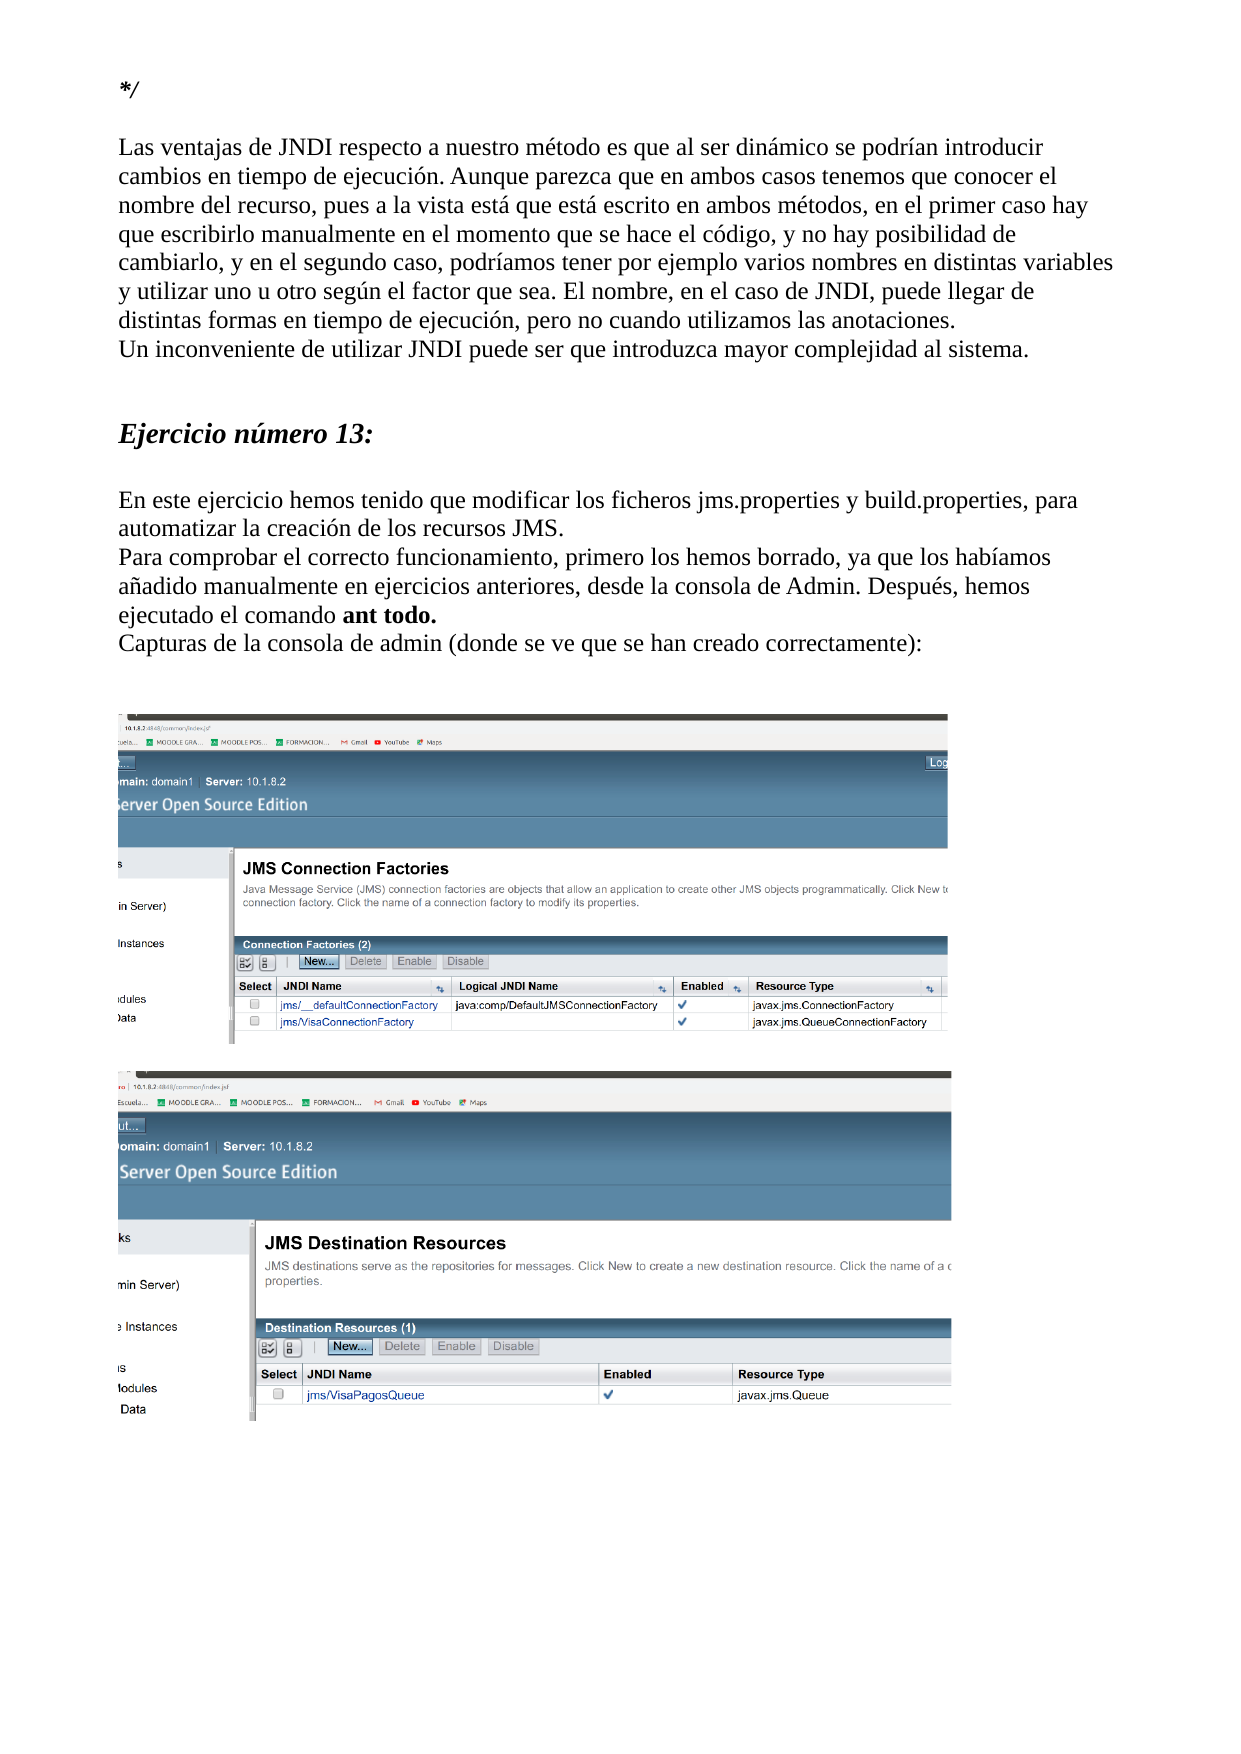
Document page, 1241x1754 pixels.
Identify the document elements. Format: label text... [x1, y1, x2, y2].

picture [118, 1071, 952, 1421]
text En este ejercicio hemos tenido que modificar los ficheros jms.properties y build.properties, para automatizar la creación de los recursos JMS. [118, 485, 1122, 542]
text Para comprobar el correcto funcionamiento, primero los hemos borrado, ya que los habíamos añadido manualmente en ejercicios anteriores, desde la consola de Admin. Después, hemos ejecutado el comando ant todo. [118, 542, 1122, 628]
subtitle Ejercicio número 13: [118, 416, 1122, 450]
text Un inconveniente de utilizar JNDI puede ser que introduzca mayor complejidad al sistema. [118, 334, 1122, 362]
text Las ventajas de JNDI respecto a nuestro método es que al ser dinámico se podrían introducir cambios en tiempo de ejecución. Aunque parezca que en ambos casos tenemos que conocer el nombre del recurso, pues a la vista está que está escrito en ambos métodos, en el primer caso hay que escribirlo manualmente en el momento que se hace el código, y no hay posibilidad de cambiarlo, y en el segundo caso, podríamos tener por ejemplo varios nombres en distintas variables y utilizar uno u otro según el factor que sea. El nombre, en el caso de JNDI, puede llegar de distintas formas en tiempo de ejecución, pero no cuando utilizamos las anotaciones. [118, 132, 1122, 334]
picture [118, 714, 948, 1044]
text Capturas de la consola de admin (donde se ve que se han creado correctamente): [118, 628, 1122, 657]
text */ [118, 75, 1122, 104]
